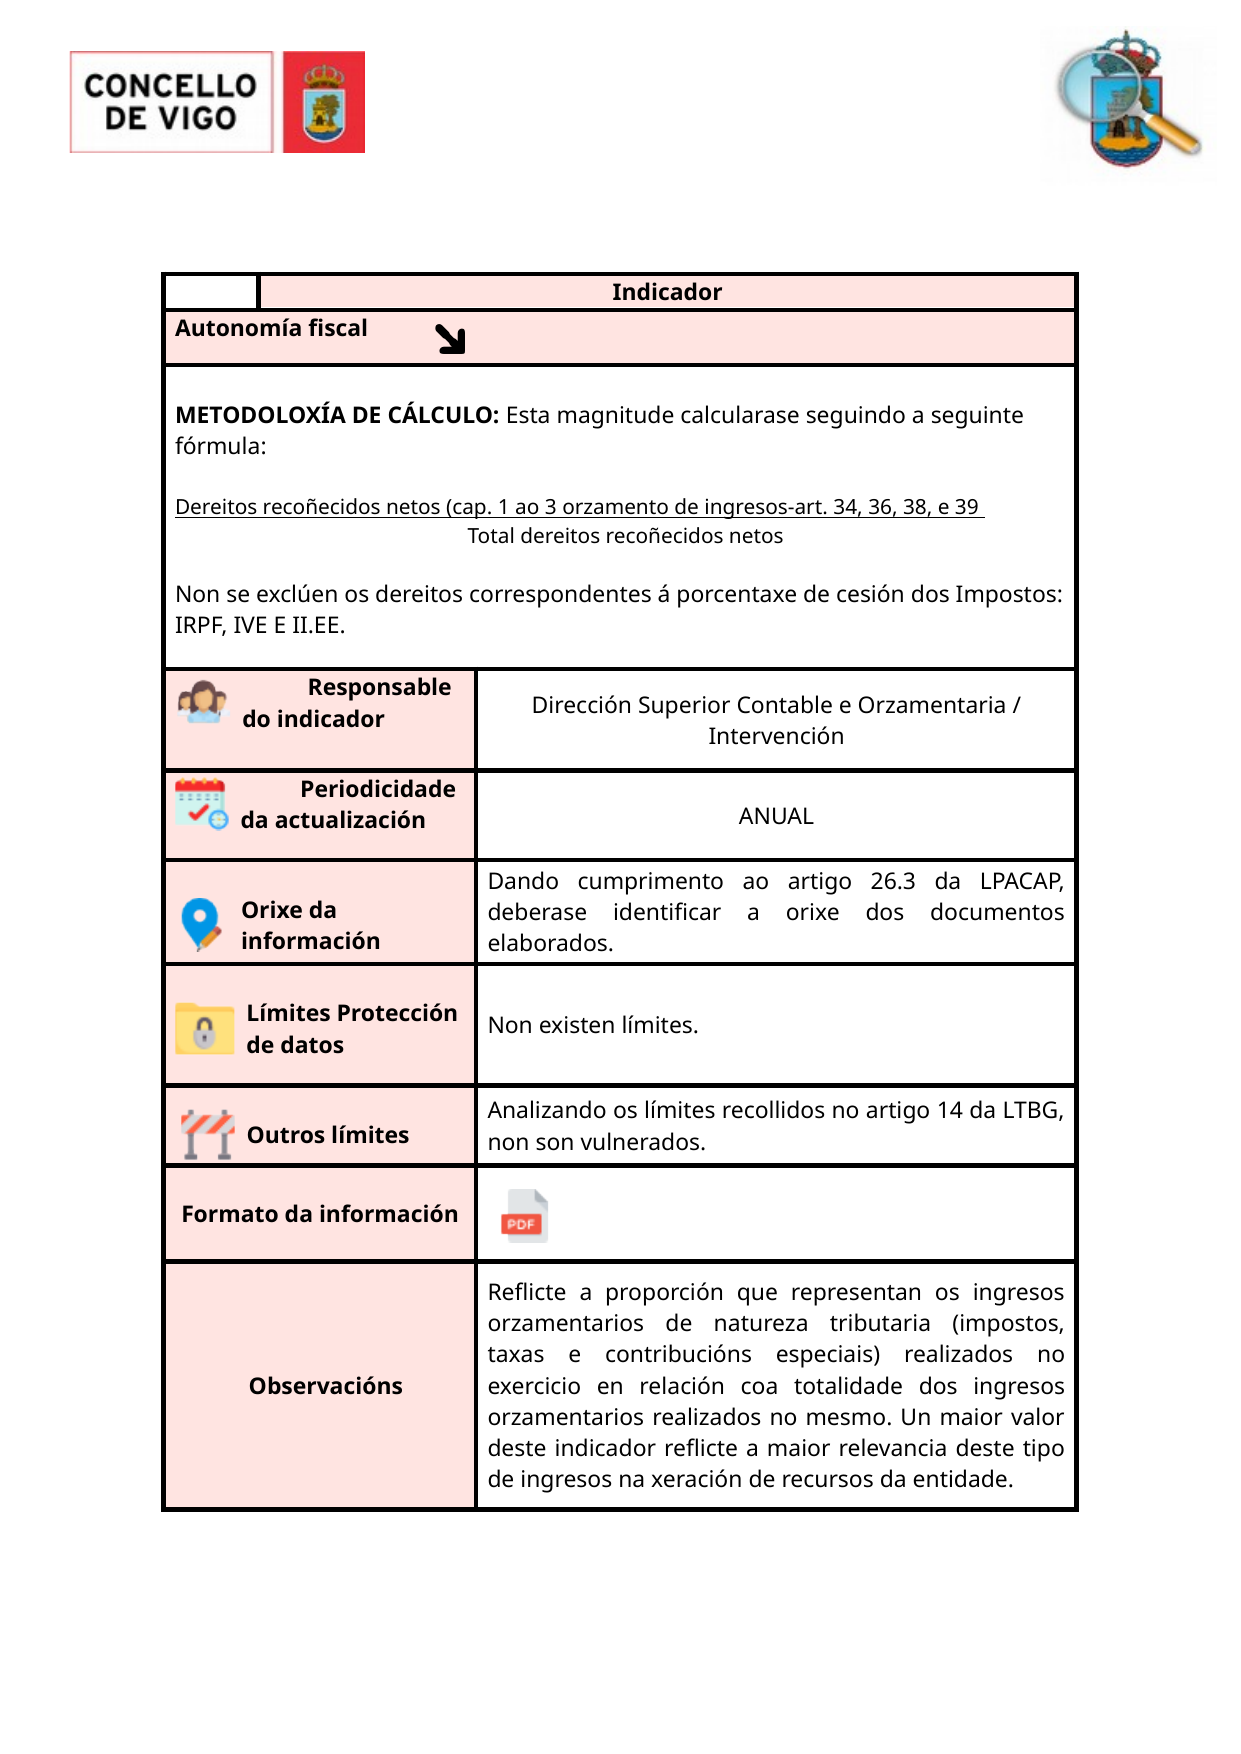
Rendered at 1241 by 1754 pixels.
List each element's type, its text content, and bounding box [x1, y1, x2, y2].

table_cell Reflicte a proporción que representan os ingresos orzamentarios de natureza tributaria (impostos, taxas e contribucións especiais) realizados no exercicio en relación coa totalidade dos ingresos orzamentarios realizados no mesmo. Un maior valor deste indicador reflicte a maior relevancia deste tipo de ingresos na xeración de recursos da entidade. [478, 1264, 1074, 1507]
picture [193, 910, 207, 922]
picture [1040, 26, 1218, 186]
table_cell Formato da información [166, 1168, 474, 1259]
table_cell Dirección Superior Contable e Orzamentaria / Intervención [478, 671, 1074, 768]
table_cell Periodicidade da actualización [166, 773, 474, 858]
picture [175, 898, 229, 952]
table_cell Analizando os límites recollidos no artigo 14 da LTBG, non son vulnerados. [478, 1088, 1074, 1163]
picture [175, 777, 229, 831]
picture [181, 1108, 235, 1162]
table_cell METODOLOXÍA DE CÁLCULO: Esta magnitude calcularase seguindo a seguinte fórmula: Dereitos recoñecidos netos (cap. 1 ao 3 orzamento de ingresos-art. 34, 36, 38, e 39 Total dereitos recoñecidos netos Non se exclúen os dereitos correspondentes á porcentaxe de cesión dos Impostos: IRPF, IVE E II.EE. [166, 367, 1074, 667]
picture [175, 1000, 235, 1059]
table_cell ANUAL [478, 773, 1074, 858]
table_cell Límites Protección de datos [166, 966, 474, 1083]
table_header [166, 276, 256, 307]
table_cell Dando cumprimento ao artigo 26.3 da LPACAP, deberase identificar a orixe dos documentos elaborados. [478, 862, 1074, 961]
picture [498, 1189, 552, 1243]
table_cell Orixe da información [166, 862, 474, 961]
picture [177, 676, 231, 729]
table_cell Non existen límites. [478, 966, 1074, 1083]
picture [435, 324, 465, 354]
table_cell Outros límites [166, 1088, 474, 1163]
table_cell [478, 1168, 1074, 1259]
table_cell Autonomía fiscal [166, 312, 1074, 363]
table_cell Observacións [166, 1264, 474, 1507]
table_cell Responsable do indicador [166, 671, 474, 768]
table_header Indicador [261, 276, 1074, 307]
picture [69, 51, 365, 153]
